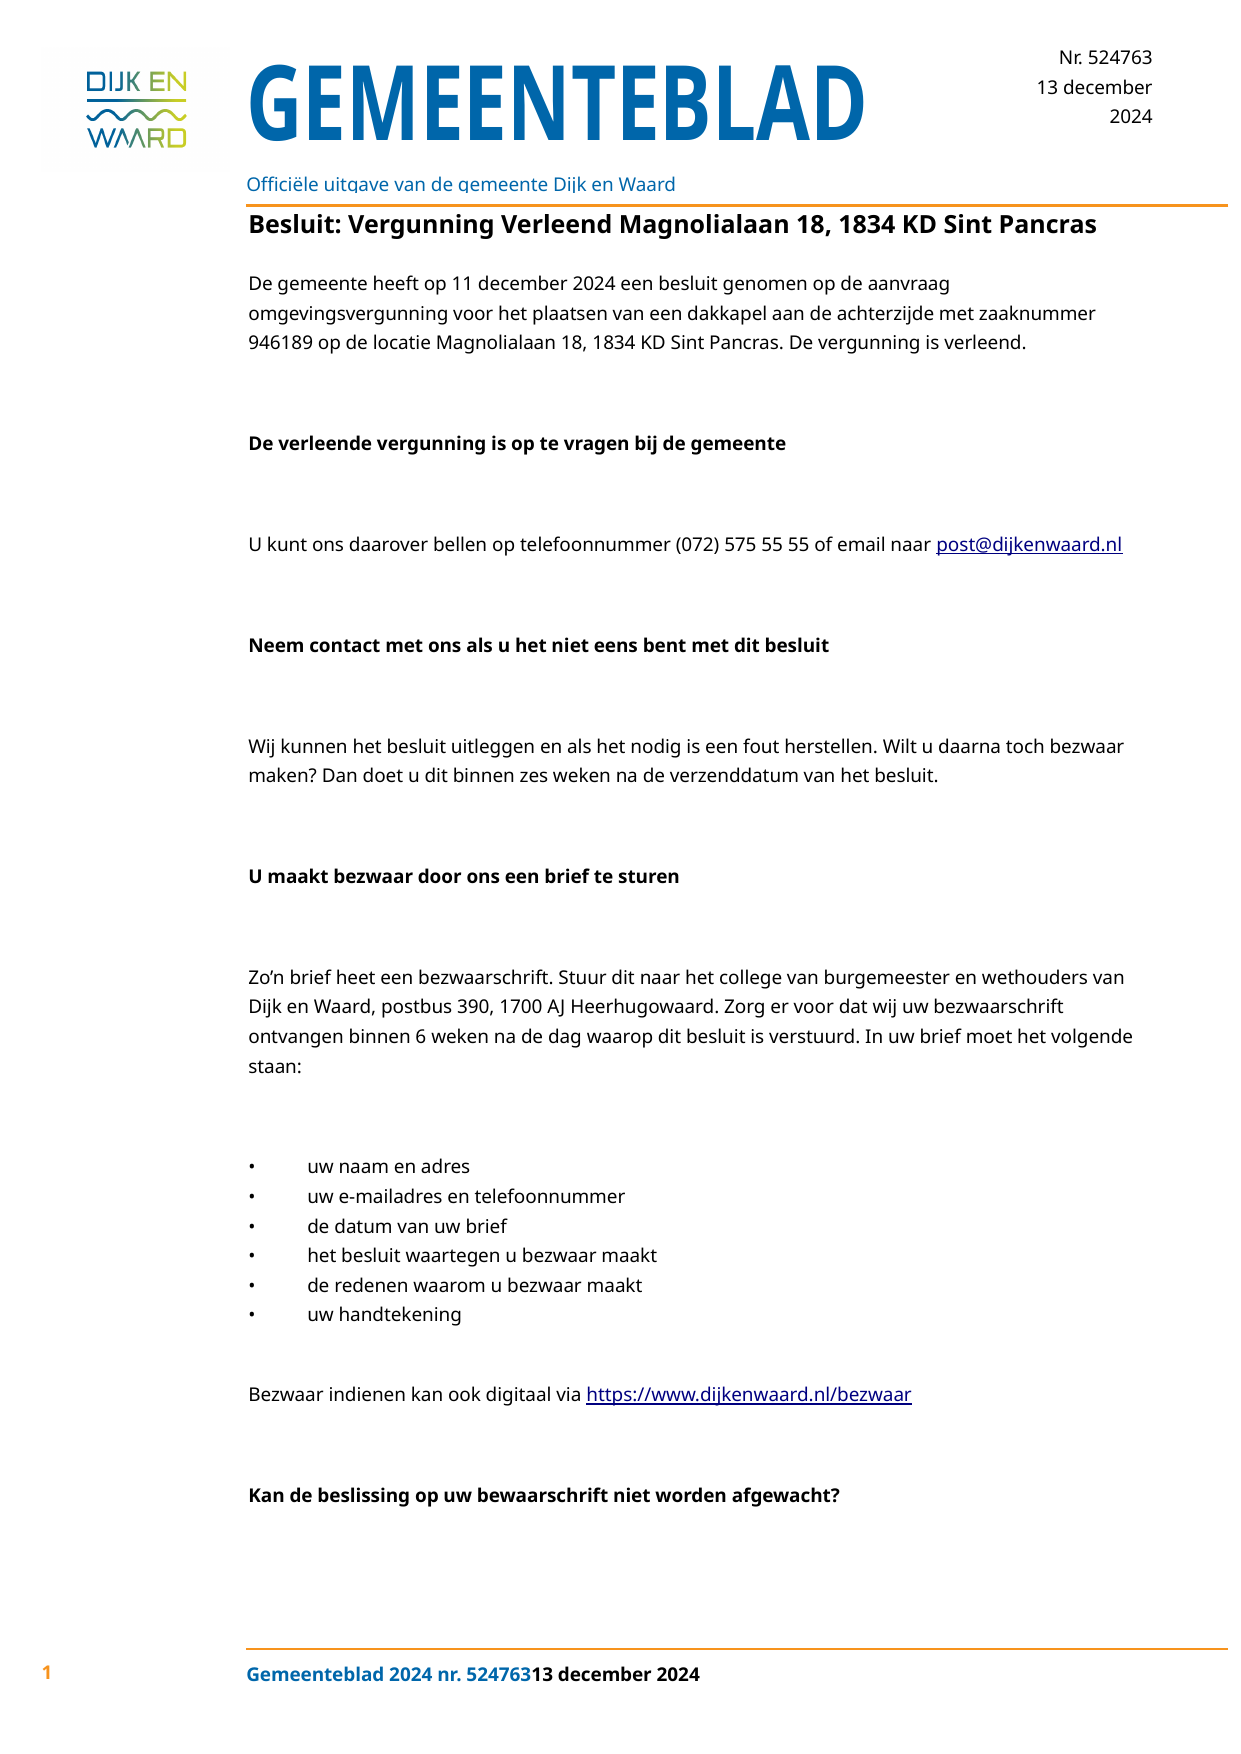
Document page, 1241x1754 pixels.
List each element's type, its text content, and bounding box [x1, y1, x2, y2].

text Kan de beslissing op uw bewaarschrift niet worden afgewacht? [248, 1482, 1152, 1508]
text De gemeente heeft op 11 december 2024 een besluit genomen op de aanvraag omgevingsvergunning voor het plaatsen van een dakkapel aan de achterzijde met zaaknummer 946189 op de locatie Magnolialaan 18, 1834 KD Sint Pancras. De vergunning is verleend. [248, 270, 1152, 355]
list uw e-mailadres en telefoonnummer [248, 1183, 1152, 1209]
text De verleende vergunning is op te vragen bij de gemeente [248, 430, 1152, 456]
text U maakt bezwaar door ons een brief te sturen [248, 863, 1152, 889]
text Neem contact met ons als u het niet eens bent met dit besluit [248, 632, 1152, 658]
text U kunt ons daarover bellen op telefoonnummer (072) 575 55 55 of email naar post@dijkenwaard.nl [248, 531, 1152, 557]
list uw handtekening [248, 1302, 1152, 1327]
list de redenen waarom u bezwaar maakt [248, 1272, 1152, 1298]
list uw naam en adres [248, 1154, 1152, 1179]
list de datum van uw brief [248, 1213, 1152, 1238]
picture [41, 47, 231, 172]
text Zo’n brief heet een bezwaarschrift. Stuur dit naar het college van burgemeester en wethouders van Dijk en Waard, postbus 390, 1700 AJ Heerhugowaard. Zorg er voor dat wij uw bezwaarschrift ontvangen binnen 6 weken na de dag waarop dit besluit is verstuurd. In uw brief moet het volgende staan: [248, 964, 1152, 1078]
text Wij kunnen het besluit uitleggen en als het nodig is een fout herstellen. Wilt u daarna toch bezwaar maken? Dan doet u dit binnen zes weken na de verzenddatum van het besluit. [248, 733, 1152, 788]
text Besluit: Vergunning Verleend Magnolialaan 18, 1834 KD Sint Pancras [248, 207, 1152, 241]
list het besluit waartegen u bezwaar maakt [248, 1242, 1152, 1268]
text Bezwaar indienen kan ook digitaal via https://www.dijkenwaard.nl/bezwaar [248, 1382, 1152, 1407]
